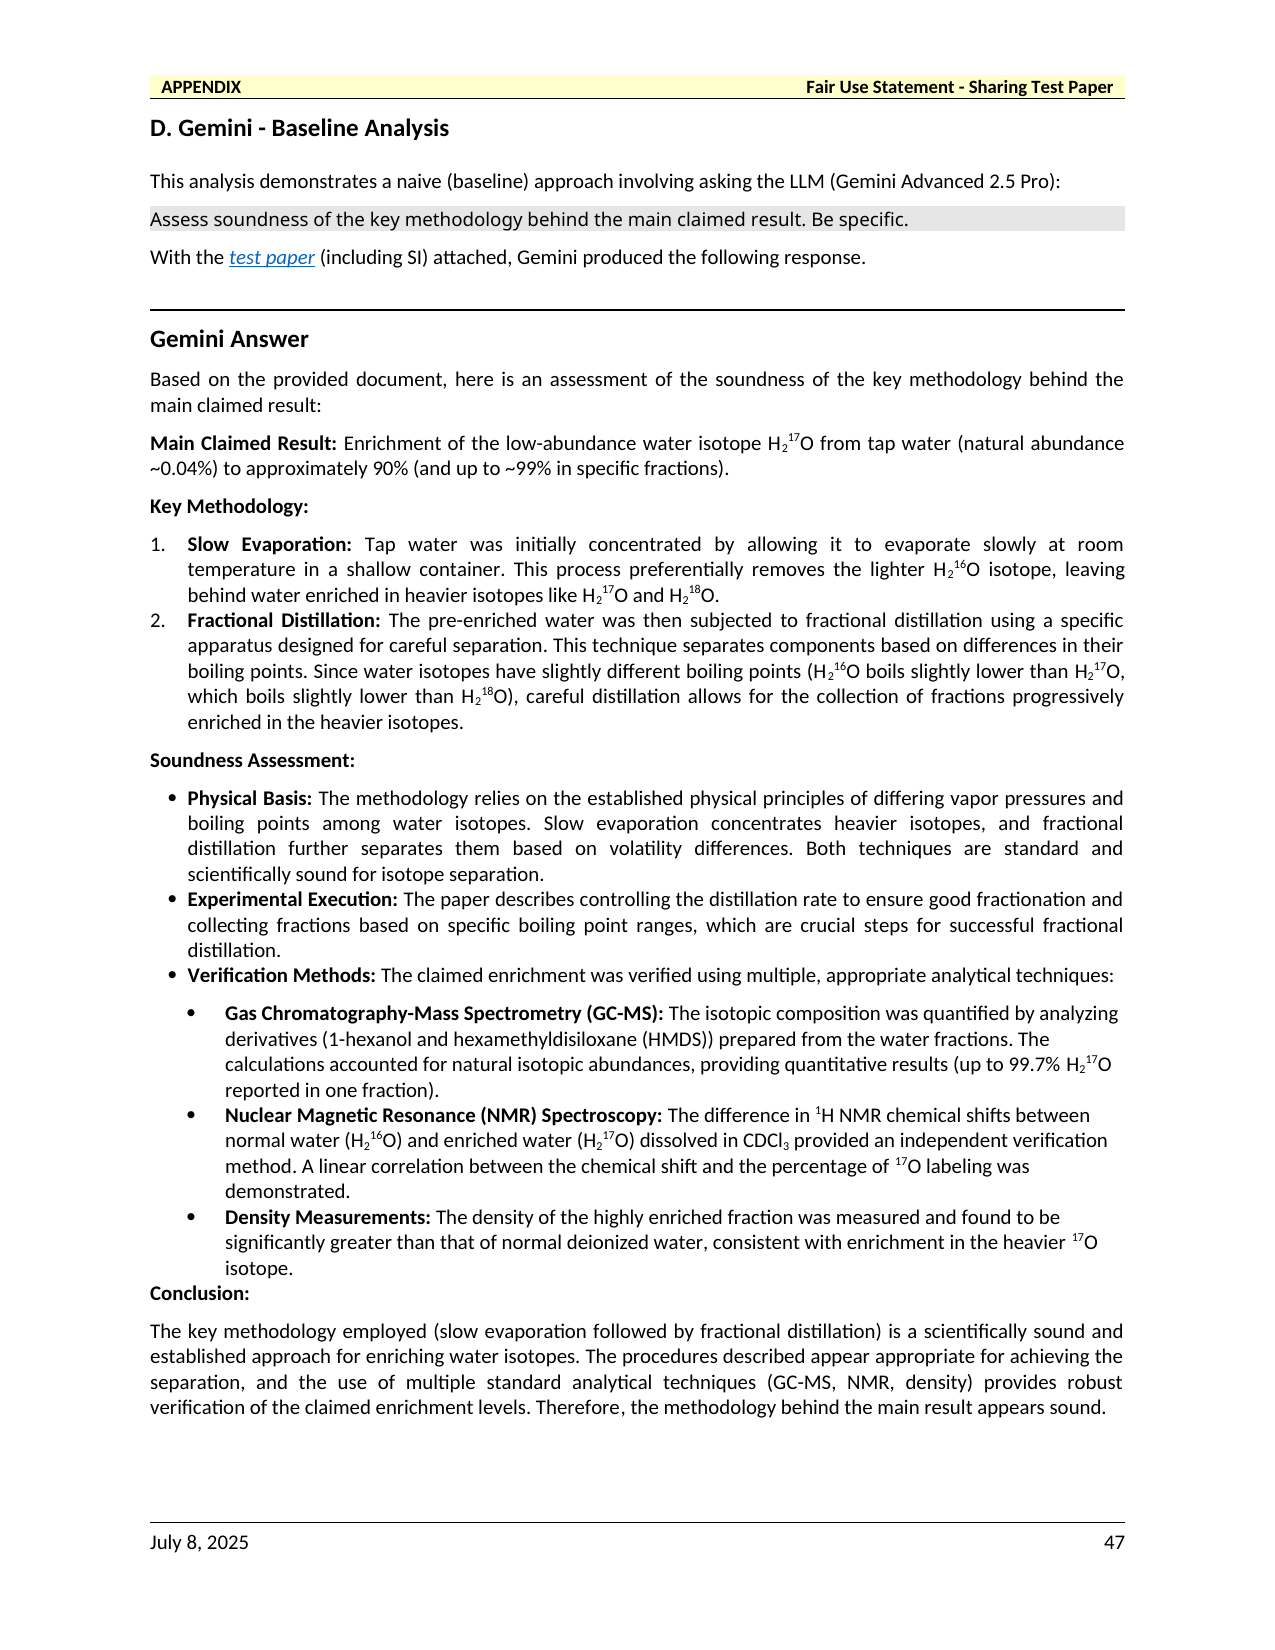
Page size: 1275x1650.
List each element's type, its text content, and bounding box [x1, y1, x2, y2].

text Assess soundness of the key methodology behind the main claimed result. Be specific. [150, 206, 1125, 231]
list Density Measurements: The density of the highly enriched fraction was measured and found to be significantly greater than that of normal deionized water, consistent with enrichment in the heavier 17O isotope. [187, 1204, 1125, 1280]
list Physical Basis: The methodology relies on the established physical principles of differing vapor pressures and boiling points among water isotopes. Slow evaporation concentrates heavier isotopes, and fractional distillation further separates them based on volatility differences. Both techniques are standard and scientifically sound for isotope separation. [169, 785, 1125, 886]
list Gas Chromatography-Mass Spectrometry (GC-MS): The isotopic composition was quantified by analyzing derivatives (1-hexanol and hexamethyldisiloxane (HMDS)) prepared from the water fractions. The calculations accounted for natural isotopic abundances, providing quantitative results (up to 99.7% H217O reported in one fraction). [187, 1001, 1125, 1102]
text Main Claimed Result: Enrichment of the low-abundance water isotope H217O from tap water (natural abundance ~0.04%) to approximately 90% (and up to ~99% in specific fractions). [150, 430, 1125, 481]
text Soundness Assessment: [150, 747, 1125, 772]
list Verification Methods: The claimed enrichment was verified using multiple, appropriate analytical techniques: [169, 963, 1125, 988]
list Slow Evaporation: Tap water was initially concentrated by allowing it to evaporate slowly at room temperature in a shallow container. This process preferentially removes the lighter H216O isotope, leaving behind water enriched in heavier isotopes like H217O and H218O. [150, 531, 1125, 607]
subtitle Gemini Answer [150, 323, 1125, 354]
list Experimental Execution: The paper describes controlling the distillation rate to ensure good fractionation and collecting fractions based on specific boiling point ranges, which are crucial steps for successful fractional distillation. [169, 886, 1125, 963]
list Nuclear Magnetic Resonance (NMR) Spectroscopy: The difference in 1H NMR chemical shifts between normal water (H216O) and enriched water (H217O) dissolved in CDCl3​ provided an independent verification method. A linear correlation between the chemical shift and the percentage of 17O labeling was demonstrated. [187, 1102, 1125, 1204]
subtitle Gemini - Baseline Analysis [150, 112, 1125, 143]
text Key Methodology: [150, 493, 1125, 518]
text Conclusion: [150, 1280, 1125, 1306]
text The key methodology employed (slow evaporation followed by fractional distillation) is a scientifically sound and established approach for enriching water isotopes. The procedures described appear appropriate for achieving the separation, and the use of multiple standard analytical techniques (GC-MS, NMR, density) provides robust verification of the claimed enrichment levels. Therefore, the methodology behind the main result appears sound. [150, 1318, 1125, 1420]
text With the test paper (including SI) attached, Gemini produced the following response. [150, 244, 1125, 269]
list Fractional Distillation: The pre-enriched water was then subjected to fractional distillation using a specific apparatus designed for careful separation. This technique separates components based on differences in their boiling points. Since water isotopes have slightly different boiling points (H216O boils slightly lower than H217O, which boils slightly lower than H218O), careful distillation allows for the collection of fractions progressively enriched in the heavier isotopes. [150, 607, 1125, 734]
text Based on the provided document, here is an assessment of the soundness of the key methodology behind the main claimed result: [150, 366, 1125, 417]
text This analysis demonstrates a naive (baseline) approach involving asking the LLM (Gemini Advanced 2.5 Pro): [150, 168, 1125, 193]
